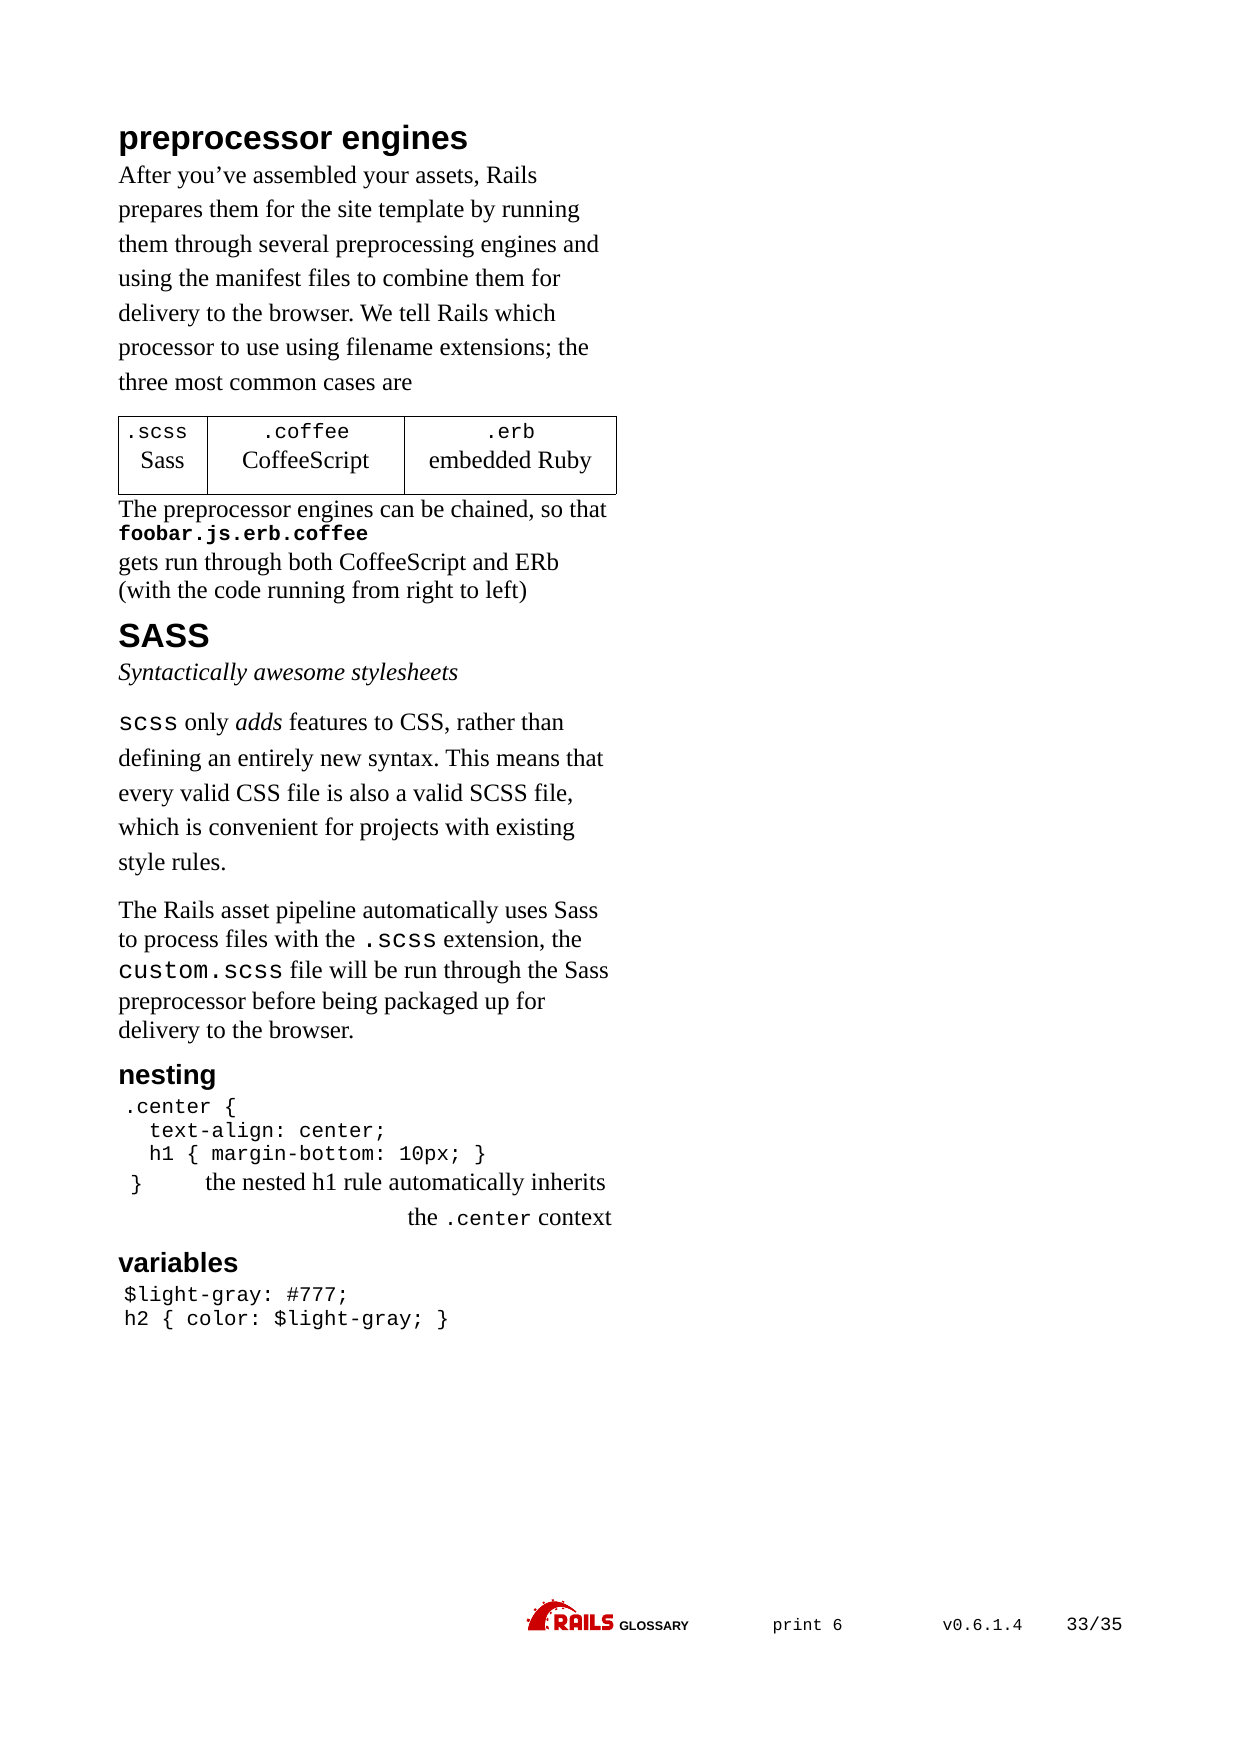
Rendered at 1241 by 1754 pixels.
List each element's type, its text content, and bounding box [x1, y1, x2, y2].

table_header .erb embedded Ruby [405, 417, 616, 494]
subtitle nesting [118, 1058, 611, 1090]
table_header .center { text-align: center; h1 { margin-bottom: 10px; } } the nested h1 rule automatically inherits [118, 1090, 611, 1202]
text scss only adds features to CSS, rather than defining an entirely new syntax. This means that every valid CSS file is also a valid SCSS file, which is convenient for projects with existing style rules. [118, 707, 611, 875]
subtitle variables [118, 1247, 611, 1278]
table_header .coffee CoffeeScript [208, 417, 404, 494]
text gets run through both CoffeeScript and ERb (with the code running from right to left) [118, 547, 611, 604]
text Syntactically awesome stylesheets [118, 657, 611, 686]
table_header $light-gray: #777; h2 { color: $light-gray; } [118, 1279, 611, 1337]
table_header .scss Sass [119, 417, 207, 494]
text After you’ve assembled your assets, Rails prepares them for the site template by running them through several preprocessing engines and using the manifest files to combine them for delivery to the browser. We tell Rails which processor to use using filename extensions; the three most common cases are [118, 160, 611, 395]
text foobar.js.erb.coffee [118, 523, 611, 547]
text The Rails asset pipeline automatically uses Sass to process files with the .scss extension, the custom.scss file will be run through the Sass preprocessor before being packaged up for delivery to the browser. [118, 896, 611, 1043]
subtitle preprocessor engines [118, 118, 611, 157]
text the .center context [118, 1202, 611, 1232]
subtitle SASS [118, 616, 611, 654]
text The preprocessor engines can be chained, so that [118, 495, 611, 523]
